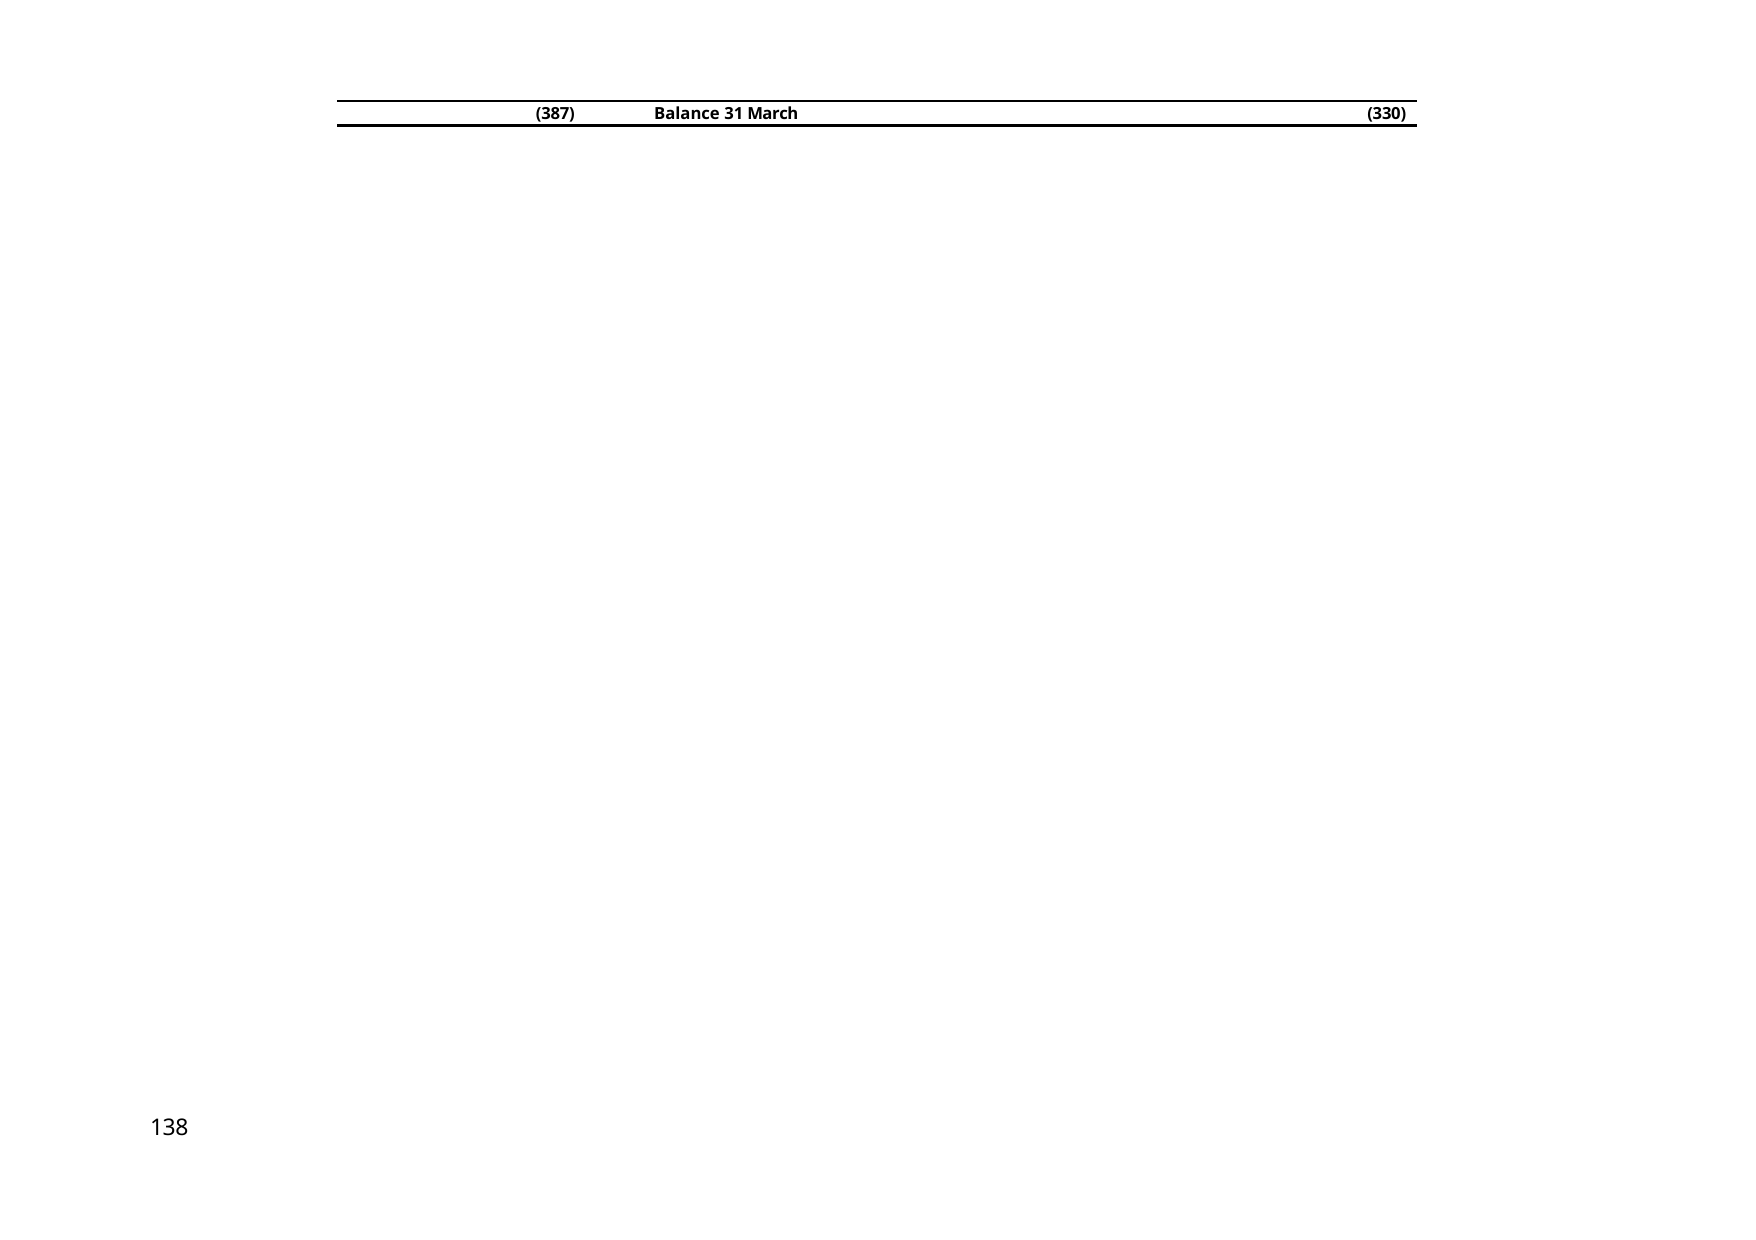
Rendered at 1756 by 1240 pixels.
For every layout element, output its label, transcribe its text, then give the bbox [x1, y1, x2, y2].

table_cell (330) [1353, 102, 1417, 124]
table_cell Balance 31 March [614, 102, 1353, 124]
table_cell (387) [337, 102, 614, 124]
